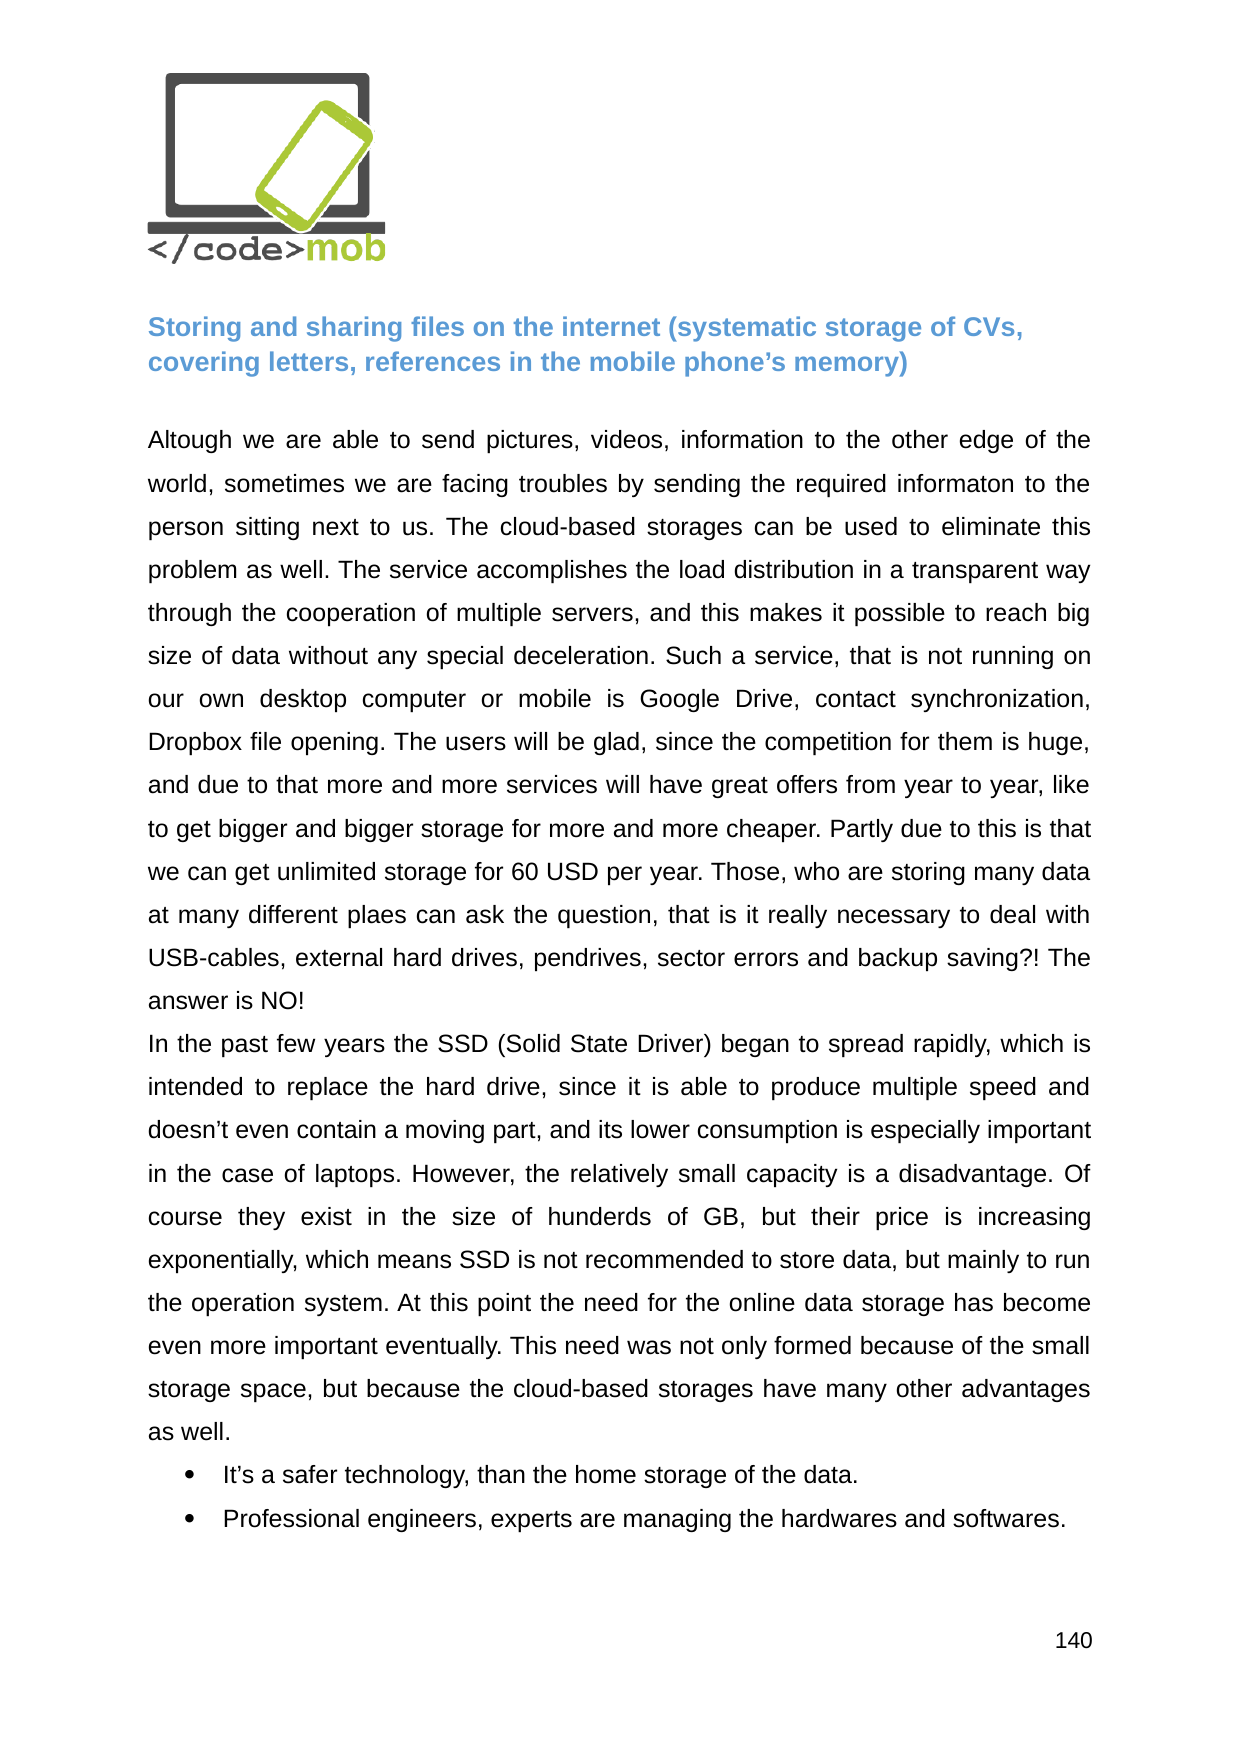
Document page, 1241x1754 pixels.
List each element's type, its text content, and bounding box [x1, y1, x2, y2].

text Altough we are able to send pictures, videos, information to the other edge of the world, sometimes we are facing troubles by sending the required informaton to the person sitting next to us. The cloud-based storages can be used to eliminate this problem as well. The service accomplishes the load distribution in a transparent way through the cooperation of multiple servers, and this makes it possible to reach big size of data without any special deceleration. Such a service, that is not running on our own desktop computer or mobile is Google Drive, contact synchronization, Dropbox file opening. The users will be glad, since the competition for them is huge, and due to that more and more services will have great offers from year to year, like to get bigger and bigger storage for more and more cheaper. Partly due to this is that we can get unlimited storage for 60 USD per year. Those, who are storing many data at many different plaes can ask the question, that is it really necessary to deal with USB-cables, external hard drives, pendrives, sector errors and backup saving?! The answer is NO! [148, 426, 1093, 1015]
subtitle Storing and sharing files on the internet (systematic storage of CVs, covering letters, references in the mobile phone’s memory) [148, 311, 1093, 378]
text In the past few years the SSD (Solid State Driver) began to spread rapidly, which is intended to replace the hard drive, since it is able to produce multiple speed and doesn’t even contain a moving part, and its lower consumption is especially important in the case of laptops. However, the relatively small capacity is a disadvantage. Of course they exist in the size of hunderds of GB, but their price is increasing exponentially, which means SSD is not recommended to store data, but mainly to run the operation system. At this point the need for the online data storage has become even more important eventually. This need was not only formed because of the small storage space, but because the cloud-based storages have many other advantages as well. [148, 1029, 1093, 1446]
list It’s a safer technology, than the home storage of the data. [185, 1461, 1093, 1489]
list Professional engineers, experts are managing the hardwares and softwares. [185, 1504, 1093, 1533]
picture [147, 73, 386, 264]
